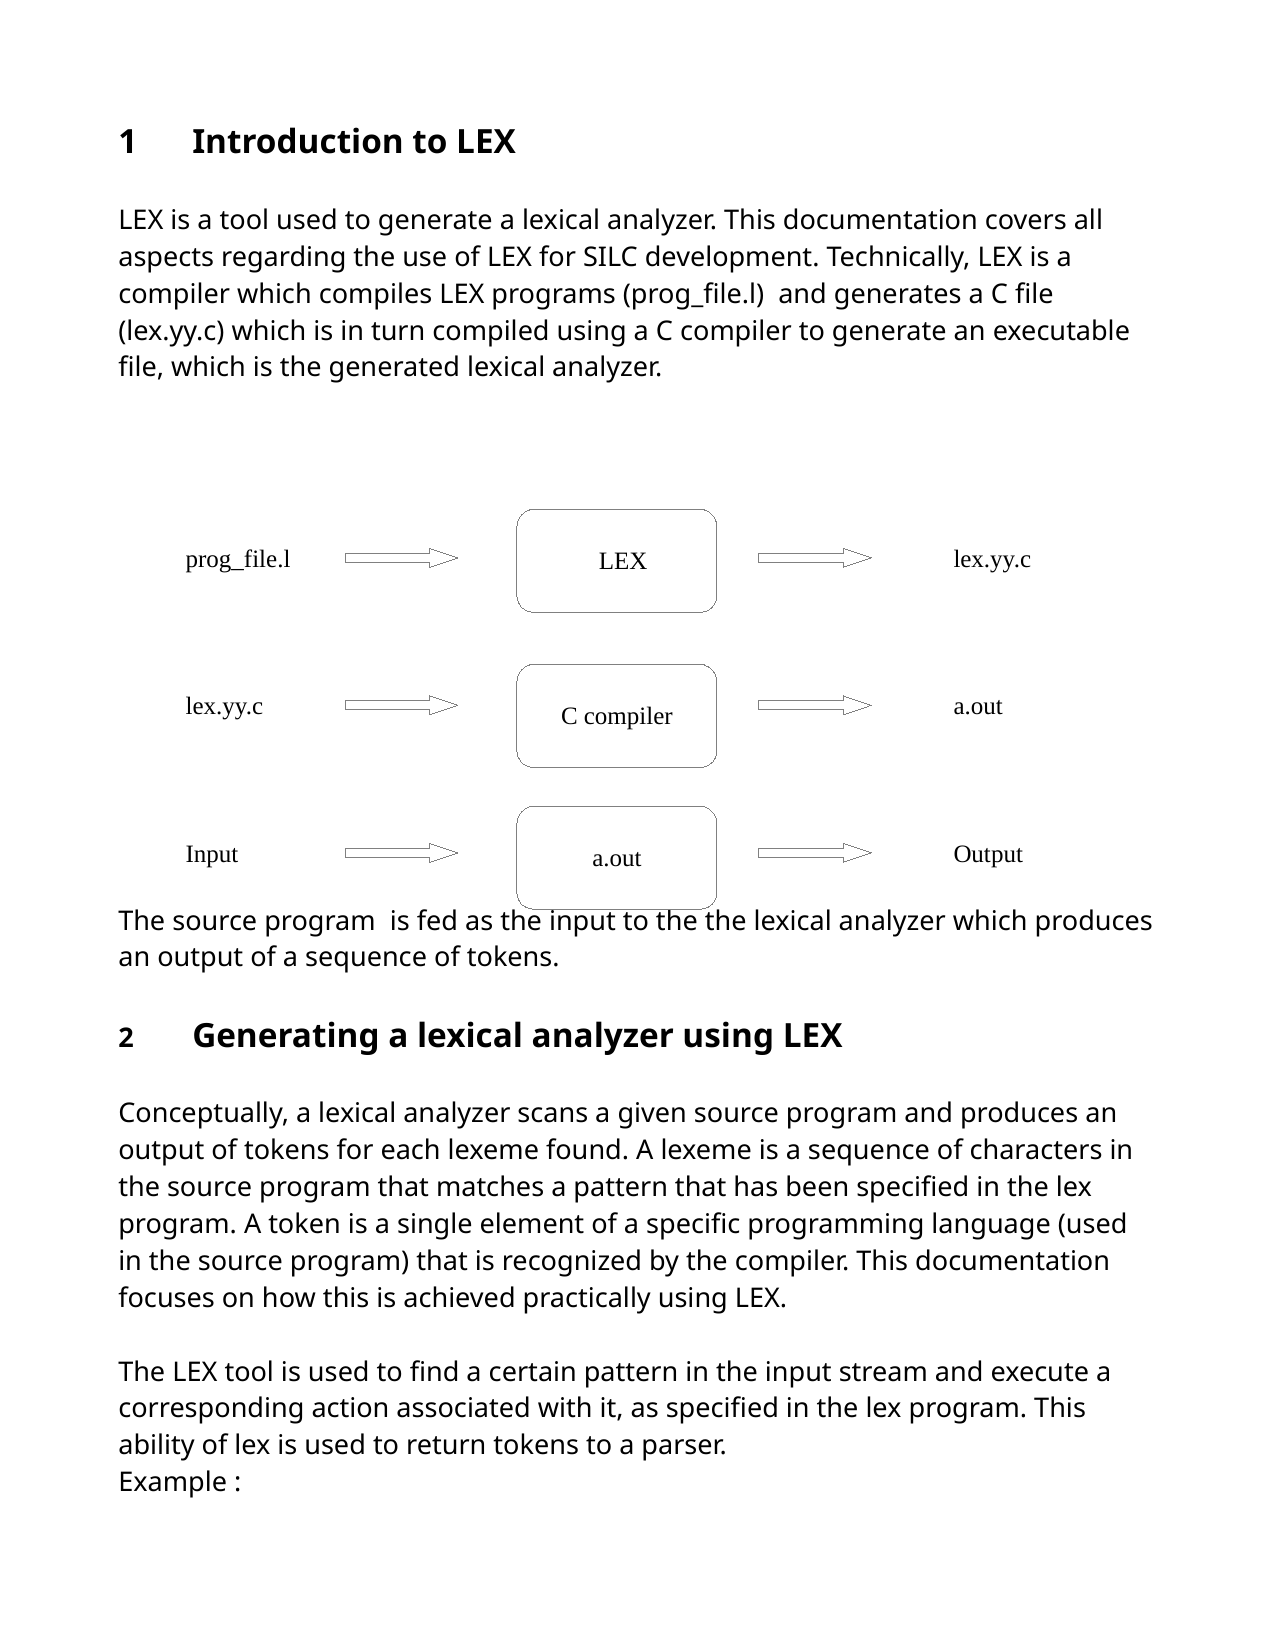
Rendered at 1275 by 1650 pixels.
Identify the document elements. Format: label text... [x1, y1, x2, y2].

text Conceptually, a lexical analyzer scans a given source program and produces an output of tokens for each lexeme found. A lexeme is a sequence of characters in the source program that matches a pattern that has been specified in the lex program. A token is a single element of a specific programming language (used in the source program) that is recognized by the compiler. This documentation focuses on how this is achieved practically using LEX. [118, 1094, 1157, 1315]
text The source program is fed as the input to the the lexical analyzer which produces an output of a sequence of tokens. [118, 901, 1157, 975]
text The LEX tool is used to find a certain pattern in the input stream and execute a corresponding action associated with it, as specified in the lex program. This ability of lex is used to return tokens to a parser. [118, 1352, 1157, 1463]
text 1 Introduction to LEX [118, 118, 1157, 163]
text Example : [118, 1463, 1157, 1499]
text LEX is a tool used to generate a lexical analyzer. This documentation covers all aspects regarding the use of LEX for SILC development. Technically, LEX is a compiler which compiles LEX programs (prog_file.l) and generates a C file (lex.yy.c) which is in turn compiled using a C compiler to generate an executable file, which is the generated lexical analyzer. [118, 200, 1157, 385]
text 2 Generating a lexical analyzer using LEX [118, 1012, 1157, 1057]
